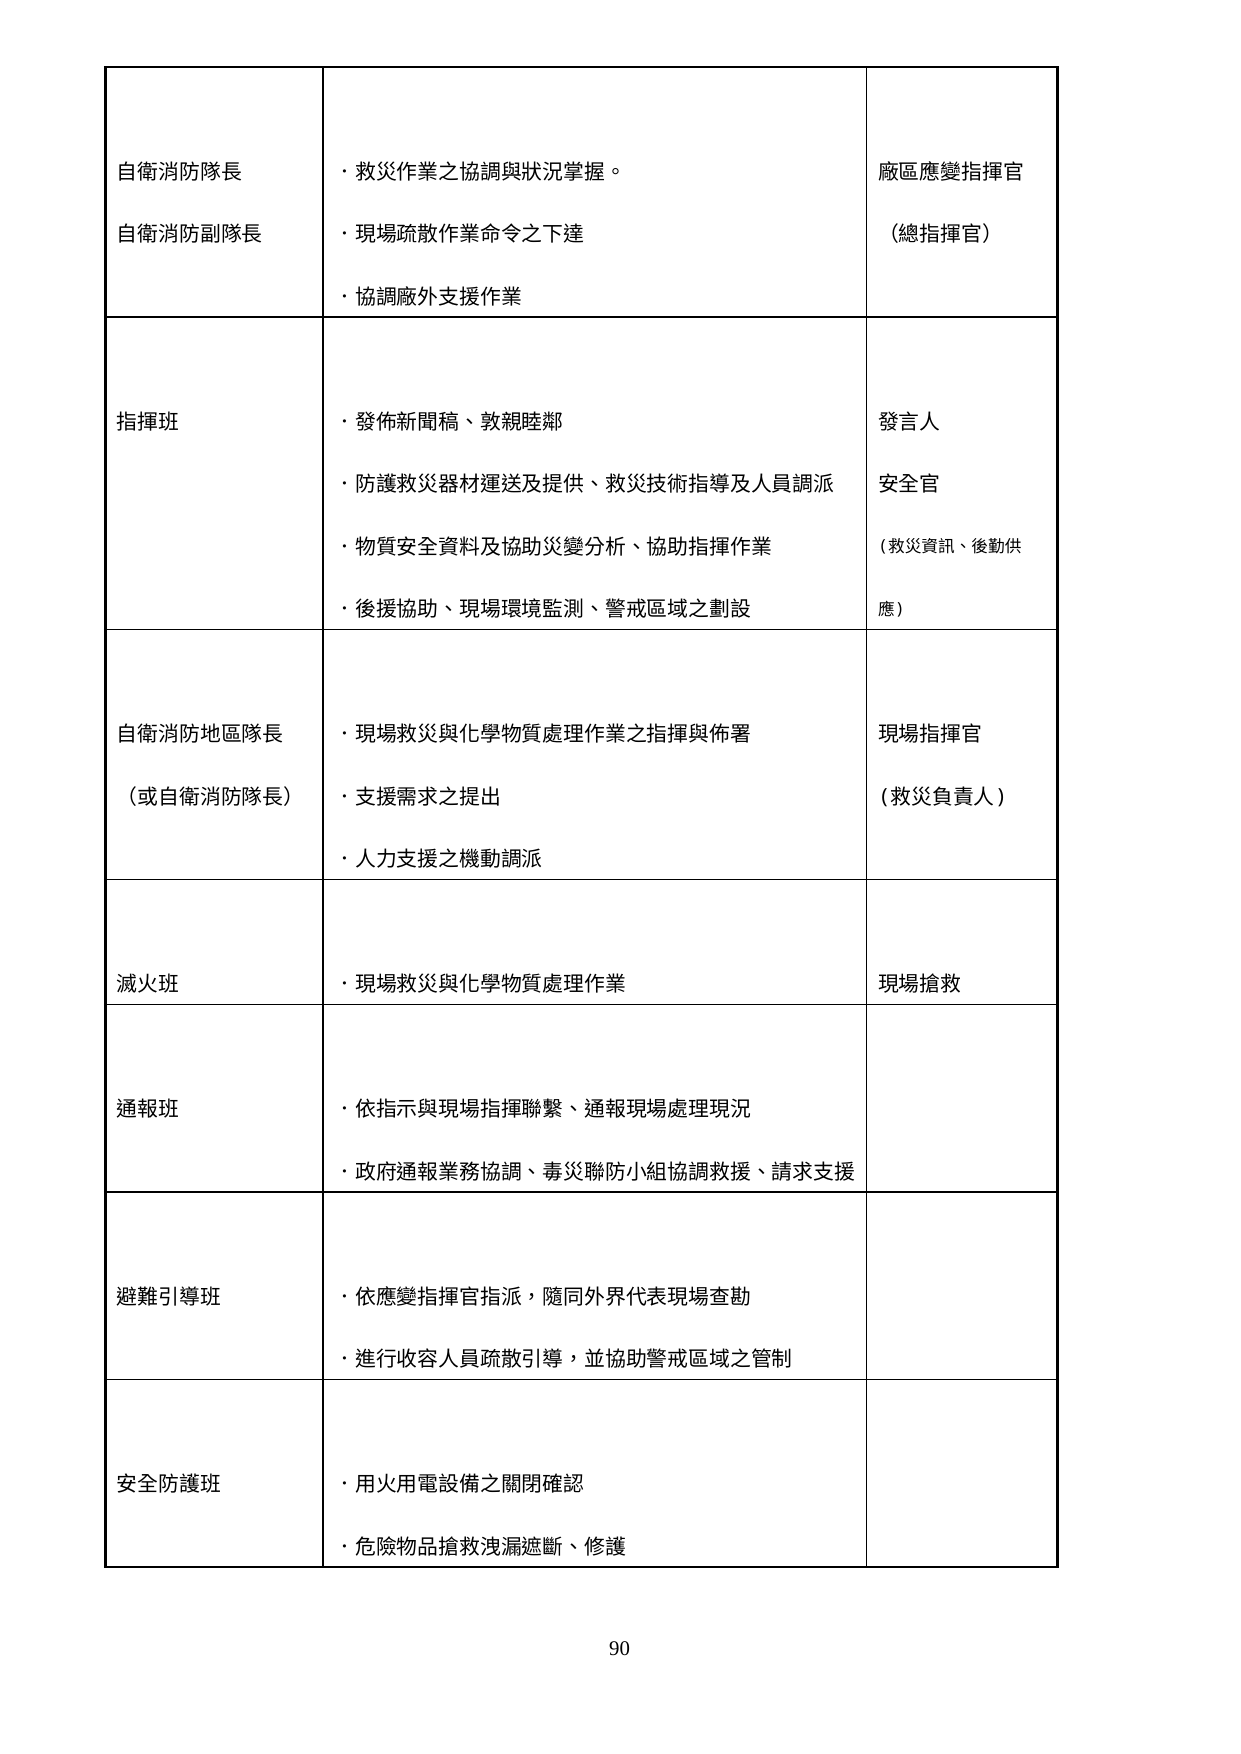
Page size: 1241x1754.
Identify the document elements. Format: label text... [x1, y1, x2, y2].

table_cell ．依指示與現場指揮聯繫、通報現場處理現況 ．政府通報業務協調、毒災聯防小組協調救援、請求支援 [324, 1005, 866, 1191]
table_cell 廠區應變指揮官 （總指揮官） [867, 68, 1056, 316]
table_cell 現場指揮官 (救災負責人) [867, 630, 1056, 879]
table_cell ．現場救災與化學物質處理作業 [324, 880, 866, 1004]
table_cell 通報班 [107, 1005, 322, 1191]
table_cell [867, 1380, 1056, 1566]
table_cell ．救災作業之協調與狀況掌握。 ．現場疏散作業命令之下達 ．協調廠外支援作業 [324, 68, 866, 316]
table_cell 發言人 安全官 (救災資訊、後勤供應) [867, 318, 1056, 629]
table_cell 避難引導班 [107, 1193, 322, 1379]
table_cell 自衛消防地區隊長 （或自衛消防隊長） [107, 630, 322, 879]
table_cell [867, 1005, 1056, 1191]
table_cell 安全防護班 [107, 1380, 322, 1566]
table_cell ．用火用電設備之關閉確認 ．危險物品搶救洩漏遮斷、修護 [324, 1380, 866, 1566]
table_cell 現場搶救 [867, 880, 1056, 1004]
table_cell [867, 1193, 1056, 1379]
table_cell ．現場救災與化學物質處理作業之指揮與佈署 ．支援需求之提出 ．人力支援之機動調派 [324, 630, 866, 879]
table_cell ．發佈新聞稿、敦親睦鄰 ．防護救災器材運送及提供、救災技術指導及人員調派 ．物質安全資料及協助災變分析、協助指揮作業 ．後援協助、現場環境監測、警戒區域之劃設 [324, 318, 866, 629]
table_cell ．依應變指揮官指派，隨同外界代表現場查勘 ．進行收容人員疏散引導，並協助警戒區域之管制 [324, 1193, 866, 1379]
table_cell 指揮班 [107, 318, 322, 629]
table_cell 自衛消防隊長 自衛消防副隊長 [107, 68, 322, 316]
table_cell 滅火班 [107, 880, 322, 1004]
